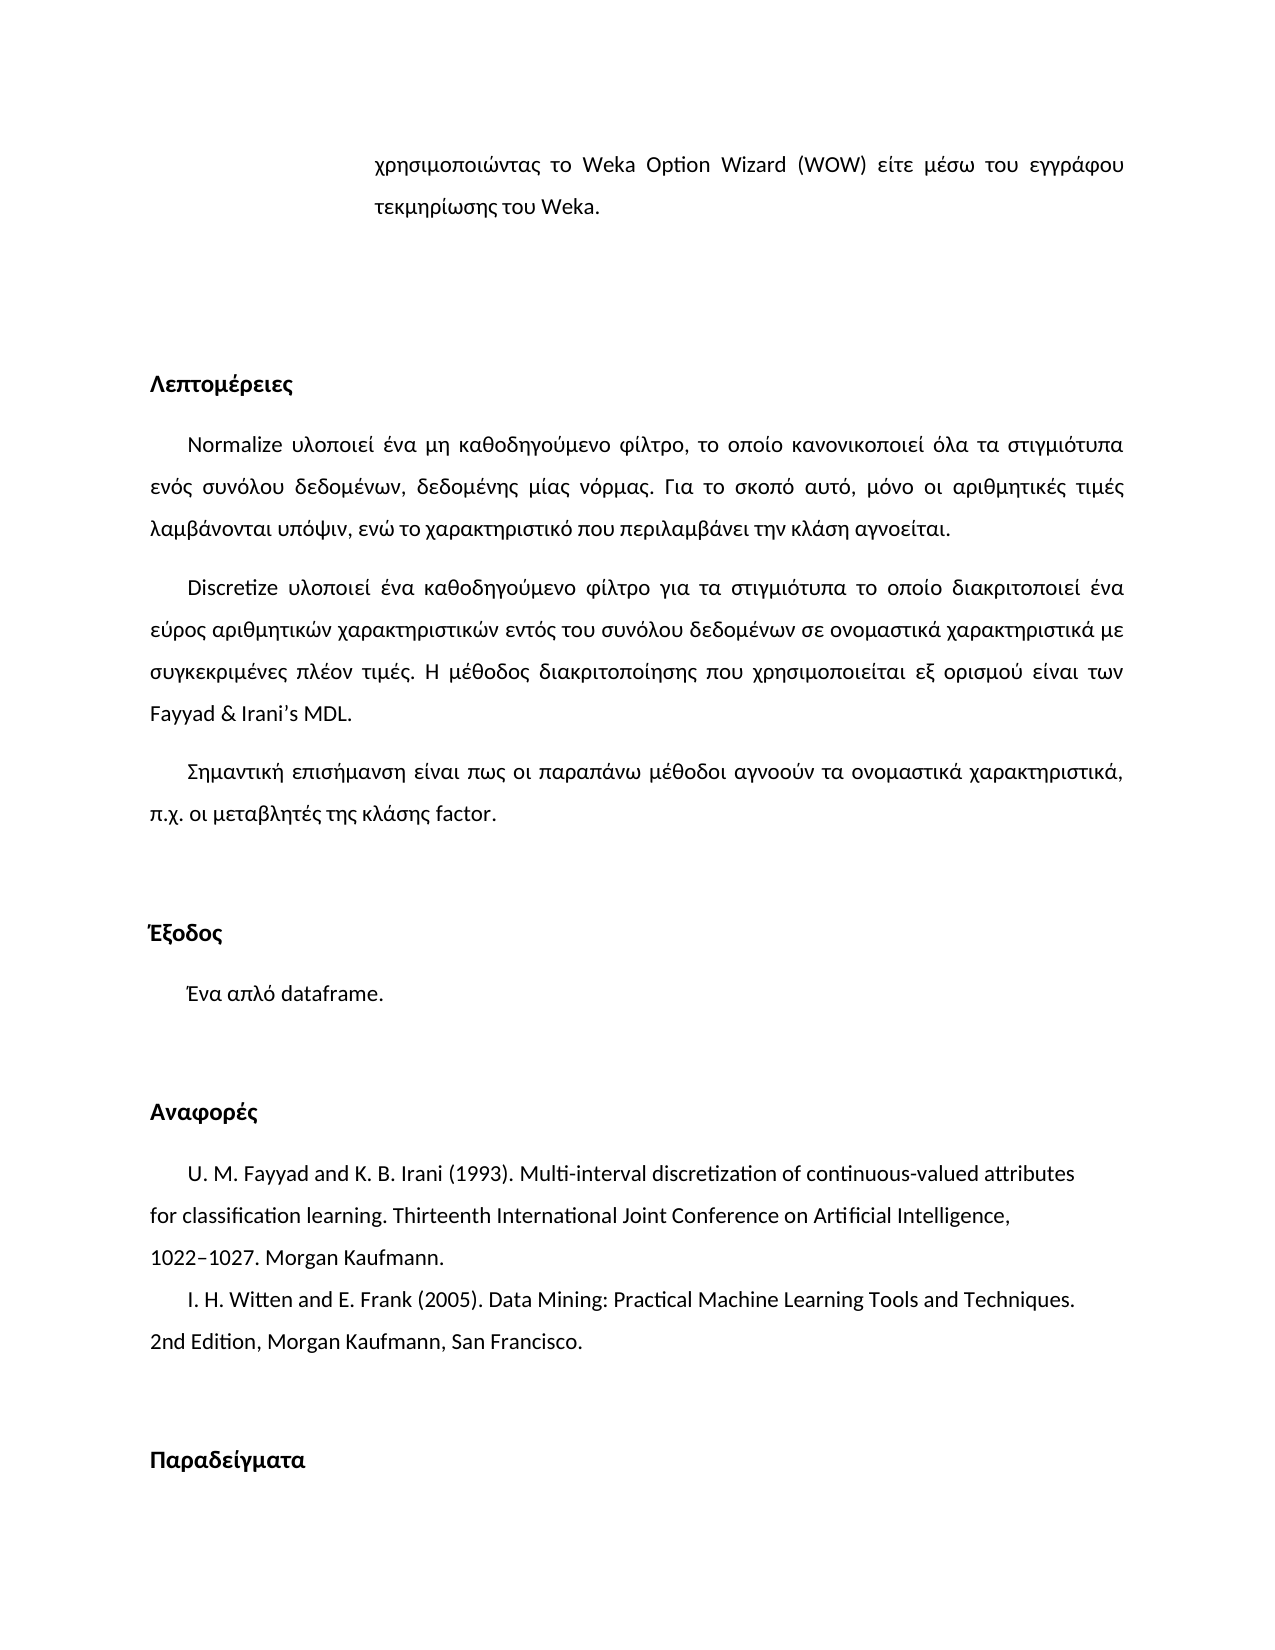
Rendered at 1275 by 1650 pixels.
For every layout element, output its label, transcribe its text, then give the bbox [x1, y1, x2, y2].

text Έξοδος [150, 917, 1125, 947]
text Discretize υλοποιεί ένα καθοδηγούμενο φίλτρο για τα στιγμιότυπα το οποίο διακριτοποιεί ένα εύρος αριθμητικών χαρακτηριστικών εντός του συνόλου δεδομένων σε ονομαστικά χαρακτηριστικά με συγκεκριμένες πλέον τιμές. Η μέθοδος διακριτοποίησης που χρησιμοποιείται εξ ορισμού είναι των Fayyad & Irani’s MDL. [150, 573, 1125, 727]
text for classiﬁcation learning. Thirteenth International Joint Conference on Artiﬁcial Intelligence, [150, 1201, 1125, 1229]
text 1022–1027. Morgan Kaufmann. [150, 1243, 1125, 1271]
text 2nd Edition, Morgan Kaufmann, San Francisco. [150, 1327, 1125, 1355]
text Σημαντική επισήμανση είναι πως οι παραπάνω μέθοδοι αγνοούν τα ονομαστικά χαρακτηριστικά, π.χ. οι μεταβλητές της κλάσης factor. [150, 757, 1125, 827]
text χρησιμοποιώντας το Weka Option Wizard (WOW) είτε μέσω του εγγράφου τεκμηρίωσης του Weka. [187, 150, 1125, 220]
text Λεπτομέρειες [150, 368, 1125, 398]
text Αναφορές [150, 1096, 1125, 1127]
text U. M. Fayyad and K. B. Irani (1993). Multi-interval discretization of continuous-valued attributes [150, 1159, 1125, 1187]
text Normalize υλοποιεί ένα μη καθοδηγούμενο φίλτρο, το οποίο κανονικοποιεί όλα τα στιγμιότυπα ενός συνόλου δεδομένων, δεδομένης μίας νόρμας. Για το σκοπό αυτό, μόνο οι αριθμητικές τιμές λαμβάνονται υπόψιν, ενώ το χαρακτηριστικό που περιλαμβάνει την κλάση αγνοείται. [150, 430, 1125, 542]
text Παραδείγματα [150, 1444, 1125, 1474]
text I. H. Witten and E. Frank (2005). Data Mining: Practical Machine Learning Tools and Techniques. [150, 1285, 1125, 1313]
text Ένα απλό dataframe. [150, 979, 1125, 1007]
